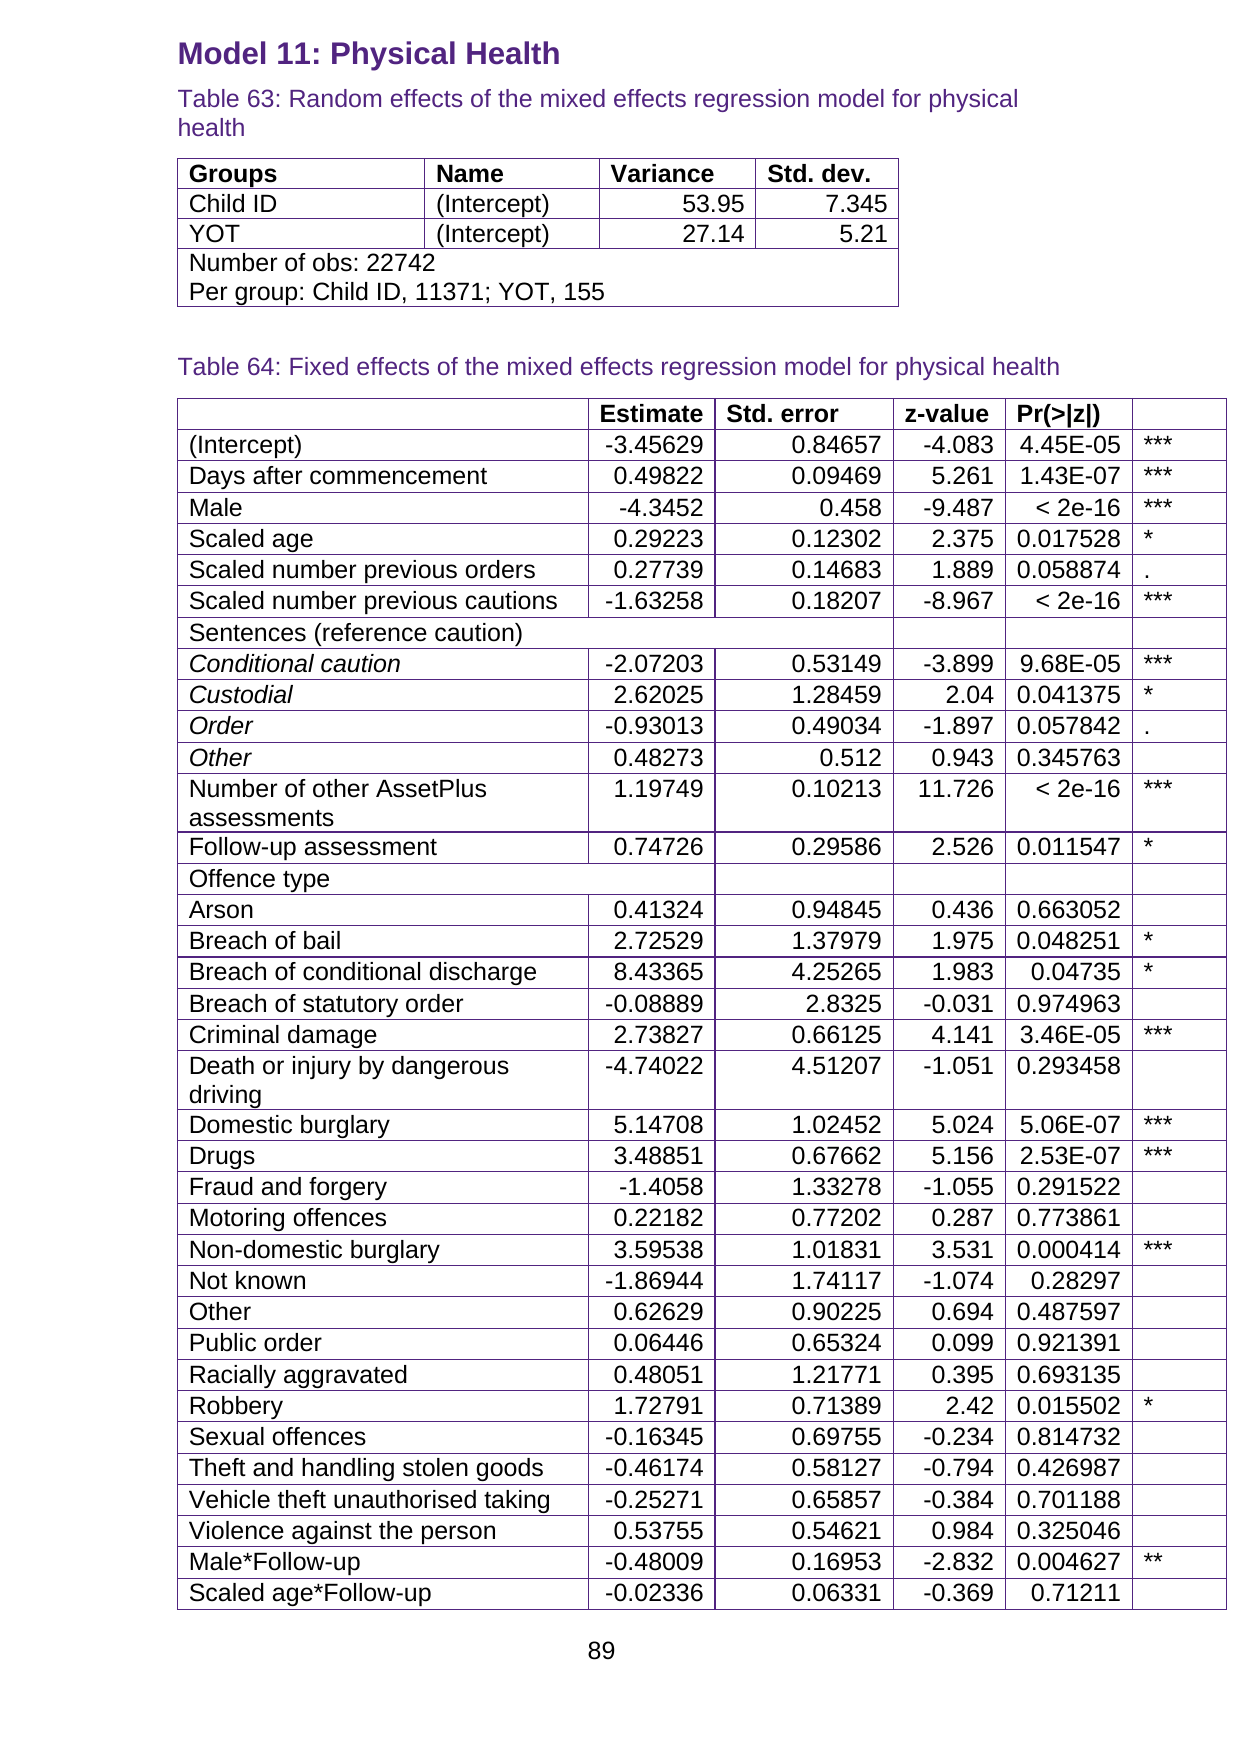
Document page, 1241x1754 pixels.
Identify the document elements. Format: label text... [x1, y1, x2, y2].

table_header z-value [894, 399, 1005, 429]
table_cell -0.384 [894, 1485, 1005, 1515]
table_cell . [1133, 555, 1226, 585]
table_cell * [1133, 926, 1226, 956]
table_cell *** [1133, 586, 1226, 617]
table_cell -0.234 [894, 1422, 1005, 1452]
table_cell ** [1133, 1547, 1226, 1577]
table_header Estimate [589, 399, 714, 429]
table_cell 3.59538 [589, 1235, 714, 1265]
table_header Pr(>|z|) [1006, 399, 1132, 429]
table_cell 0.512 [716, 743, 893, 773]
table_cell 0.66125 [716, 1020, 893, 1050]
table_header Name [425, 159, 599, 188]
table_cell [1133, 1516, 1226, 1546]
table_cell 0.058874 [1006, 555, 1132, 585]
table_cell 0.436 [894, 895, 1005, 925]
table_cell 0.49034 [716, 711, 893, 742]
table_cell Theft and handling stolen goods [178, 1454, 588, 1484]
table_cell 0.000414 [1006, 1235, 1132, 1265]
table_cell -3.899 [894, 649, 1005, 679]
table_cell -1.055 [894, 1172, 1005, 1202]
table_header [1133, 399, 1226, 429]
table_cell -2.07203 [589, 649, 714, 679]
table_cell 4.45E-05 [1006, 430, 1132, 460]
table_cell 5.14708 [589, 1110, 714, 1140]
table_header Std. dev. [756, 159, 898, 188]
table_cell 0.10213 [716, 774, 893, 831]
table_cell 0.62629 [589, 1297, 714, 1327]
table_cell 0.49822 [589, 461, 714, 492]
table_cell [1006, 618, 1132, 648]
table_cell 0.943 [894, 743, 1005, 773]
table_cell 1.21771 [716, 1360, 893, 1390]
table_cell -0.02336 [589, 1579, 714, 1609]
table_cell *** [1133, 430, 1226, 460]
table_cell 8.43365 [589, 958, 714, 988]
table_cell 0.015502 [1006, 1391, 1132, 1421]
table_cell Number of other AssetPlus assessments [178, 774, 588, 831]
table_cell 0.14683 [716, 555, 893, 585]
table_cell [1133, 1051, 1226, 1109]
table_cell (Intercept) [178, 430, 588, 460]
table_cell -1.051 [894, 1051, 1005, 1109]
table_cell [1133, 864, 1226, 894]
table_cell 9.68E-05 [1006, 649, 1132, 679]
table_cell 0.29223 [589, 524, 714, 554]
table_cell Death or injury by dangerous driving [178, 1051, 588, 1109]
table_cell *** [1133, 1020, 1226, 1050]
table_cell 0.004627 [1006, 1547, 1132, 1577]
table_cell -1.897 [894, 711, 1005, 742]
table_cell Sexual offences [178, 1422, 588, 1452]
table_cell 1.19749 [589, 774, 714, 831]
table_cell 0.29586 [716, 833, 893, 863]
table_cell 0.67662 [716, 1141, 893, 1171]
table_cell 1.975 [894, 926, 1005, 956]
text Table 63: Random effects of the mixed effects regression model for physical health [177, 84, 1063, 141]
table_header [178, 399, 588, 429]
table_cell 0.057842 [1006, 711, 1132, 742]
table_cell 4.141 [894, 1020, 1005, 1050]
table_cell 0.06446 [589, 1329, 714, 1359]
table_cell Custodial [178, 680, 588, 710]
table_cell -4.083 [894, 430, 1005, 460]
table_cell 4.25265 [716, 958, 893, 988]
table_cell Child ID [178, 189, 424, 218]
table_cell 0.693135 [1006, 1360, 1132, 1390]
table_cell -9.487 [894, 493, 1005, 523]
table_cell -0.16345 [589, 1422, 714, 1452]
table_cell [1133, 1454, 1226, 1484]
table_cell *** [1133, 1235, 1226, 1265]
table_cell 0.099 [894, 1329, 1005, 1359]
table_cell 53.95 [600, 189, 755, 218]
table_cell [1133, 1360, 1226, 1390]
table_cell Violence against the person [178, 1516, 588, 1546]
table_cell . [1133, 711, 1226, 742]
table_cell Number of obs: 22742 Per group: Child ID, 11371; YOT, 155 [178, 249, 898, 306]
table_cell 0.426987 [1006, 1454, 1132, 1484]
table_cell [1133, 1266, 1226, 1296]
table_cell 0.65324 [716, 1329, 893, 1359]
table_cell -1.86944 [589, 1266, 714, 1296]
table_cell 0.74726 [589, 833, 714, 863]
table_cell * [1133, 833, 1226, 863]
table_cell 0.663052 [1006, 895, 1132, 925]
table_cell [1133, 989, 1226, 1019]
table_cell 5.156 [894, 1141, 1005, 1171]
table_cell 27.14 [600, 219, 755, 247]
table_cell 0.293458 [1006, 1051, 1132, 1109]
table_cell Days after commencement [178, 461, 588, 492]
table_cell *** [1133, 1141, 1226, 1171]
table_cell 0.694 [894, 1297, 1005, 1327]
table_cell 0.90225 [716, 1297, 893, 1327]
table_cell 5.06E-07 [1006, 1110, 1132, 1140]
table_cell 0.345763 [1006, 743, 1132, 773]
table_cell [1133, 743, 1226, 773]
table_cell -0.48009 [589, 1547, 714, 1577]
table_cell Criminal damage [178, 1020, 588, 1050]
table_cell Drugs [178, 1141, 588, 1171]
table_cell 2.526 [894, 833, 1005, 863]
table_cell Offence type [178, 864, 714, 894]
table_cell 0.41324 [589, 895, 714, 925]
table_cell Scaled age [178, 524, 588, 554]
table_cell 1.01831 [716, 1235, 893, 1265]
table_cell < 2e-16 [1006, 586, 1132, 617]
table_cell 2.73827 [589, 1020, 714, 1050]
table_cell 5.261 [894, 461, 1005, 492]
table_cell -1.074 [894, 1266, 1005, 1296]
table_cell 0.04735 [1006, 958, 1132, 988]
table_cell [1133, 1422, 1226, 1452]
table_cell 0.984 [894, 1516, 1005, 1546]
table_cell [1133, 1329, 1226, 1359]
table_cell 1.72791 [589, 1391, 714, 1421]
subtitle Model 11: Physical Health [177, 35, 1063, 71]
table_cell *** [1133, 649, 1226, 679]
table_header Variance [600, 159, 755, 188]
table_cell 0.48273 [589, 743, 714, 773]
table_cell Follow-up assessment [178, 833, 588, 863]
table_cell 0.291522 [1006, 1172, 1132, 1202]
table_cell 1.43E-07 [1006, 461, 1132, 492]
table_cell * [1133, 958, 1226, 988]
table_cell Scaled age*Follow-up [178, 1579, 588, 1609]
table_cell 0.325046 [1006, 1516, 1132, 1546]
table_cell 3.48851 [589, 1141, 714, 1171]
table_cell -3.45629 [589, 430, 714, 460]
table_cell 0.773861 [1006, 1204, 1132, 1234]
table_cell [894, 618, 1005, 648]
table_cell 1.37979 [716, 926, 893, 956]
table_cell Male*Follow-up [178, 1547, 588, 1577]
table_cell 0.16953 [716, 1547, 893, 1577]
table_cell -0.08889 [589, 989, 714, 1019]
table_cell *** [1133, 461, 1226, 492]
table_cell 0.28297 [1006, 1266, 1132, 1296]
table_cell -4.74022 [589, 1051, 714, 1109]
table_cell 0.974963 [1006, 989, 1132, 1019]
table_cell 7.345 [756, 189, 898, 218]
table_cell 3.531 [894, 1235, 1005, 1265]
table_cell *** [1133, 493, 1226, 523]
table_cell [1006, 864, 1132, 894]
table_cell 5.21 [756, 219, 898, 247]
table_cell 0.69755 [716, 1422, 893, 1452]
table_cell (Intercept) [425, 219, 599, 247]
table_cell 1.983 [894, 958, 1005, 988]
table_cell 0.77202 [716, 1204, 893, 1234]
table_cell * [1133, 1391, 1226, 1421]
table_cell Scaled number previous orders [178, 555, 588, 585]
table_cell Breach of statutory order [178, 989, 588, 1019]
table_cell Non-domestic burglary [178, 1235, 588, 1265]
table_cell 0.71211 [1006, 1579, 1132, 1609]
table_cell Public order [178, 1329, 588, 1359]
table_cell Breach of bail [178, 926, 588, 956]
table_cell 0.09469 [716, 461, 893, 492]
table_cell Male [178, 493, 588, 523]
table_cell 0.395 [894, 1360, 1005, 1390]
table_cell * [1133, 524, 1226, 554]
table_cell 0.54621 [716, 1516, 893, 1546]
table_cell [1133, 895, 1226, 925]
table_cell -0.25271 [589, 1485, 714, 1515]
table_cell Racially aggravated [178, 1360, 588, 1390]
table_cell 0.287 [894, 1204, 1005, 1234]
table_cell YOT [178, 219, 424, 247]
table_cell 0.18207 [716, 586, 893, 617]
table_cell 1.28459 [716, 680, 893, 710]
table_cell 0.701188 [1006, 1485, 1132, 1515]
table_cell -1.63258 [589, 586, 714, 617]
table_cell 0.48051 [589, 1360, 714, 1390]
table_cell Domestic burglary [178, 1110, 588, 1140]
table_cell Fraud and forgery [178, 1172, 588, 1202]
table_cell Conditional caution [178, 649, 588, 679]
table_cell 11.726 [894, 774, 1005, 831]
table_cell [716, 864, 893, 894]
table_cell 2.8325 [716, 989, 893, 1019]
table_cell 1.02452 [716, 1110, 893, 1140]
table_cell 0.921391 [1006, 1329, 1132, 1359]
table_cell 1.74117 [716, 1266, 893, 1296]
table_cell 2.375 [894, 524, 1005, 554]
table_cell 2.62025 [589, 680, 714, 710]
table_cell [1133, 618, 1226, 648]
table_cell 0.58127 [716, 1454, 893, 1484]
table_cell [1133, 1579, 1226, 1609]
table_cell -0.46174 [589, 1454, 714, 1484]
table_cell [1133, 1204, 1226, 1234]
table_cell 0.814732 [1006, 1422, 1132, 1452]
table_cell 1.33278 [716, 1172, 893, 1202]
table_cell < 2e-16 [1006, 774, 1132, 831]
table_cell 0.65857 [716, 1485, 893, 1515]
table_cell [1133, 1172, 1226, 1202]
table_cell Arson [178, 895, 588, 925]
table_cell -8.967 [894, 586, 1005, 617]
table_cell Not known [178, 1266, 588, 1296]
table_cell 0.011547 [1006, 833, 1132, 863]
table_cell Breach of conditional discharge [178, 958, 588, 988]
table_cell Scaled number previous cautions [178, 586, 588, 617]
table_cell [1133, 1485, 1226, 1515]
table_cell 0.53149 [716, 649, 893, 679]
table_cell 0.12302 [716, 524, 893, 554]
table_cell *** [1133, 774, 1226, 831]
table_cell 2.42 [894, 1391, 1005, 1421]
table_cell 0.041375 [1006, 680, 1132, 710]
table_cell [1133, 1297, 1226, 1327]
table_cell *** [1133, 1110, 1226, 1140]
table_header Std. error [716, 399, 893, 429]
table_cell -0.031 [894, 989, 1005, 1019]
table_cell 3.46E-05 [1006, 1020, 1132, 1050]
table_cell 0.487597 [1006, 1297, 1132, 1327]
table_cell Other [178, 743, 588, 773]
table_cell < 2e-16 [1006, 493, 1132, 523]
table_cell 2.53E-07 [1006, 1141, 1132, 1171]
table_cell Robbery [178, 1391, 588, 1421]
table_cell 1.889 [894, 555, 1005, 585]
table_cell -0.93013 [589, 711, 714, 742]
text Table 64: Fixed effects of the mixed effects regression model for physical health [177, 352, 1063, 381]
table_cell 0.458 [716, 493, 893, 523]
table_cell 0.27739 [589, 555, 714, 585]
table_cell 4.51207 [716, 1051, 893, 1109]
table_cell * [1133, 680, 1226, 710]
table_cell 0.71389 [716, 1391, 893, 1421]
table_cell Order [178, 711, 588, 742]
table_cell Sentences (reference caution) [178, 618, 893, 648]
table_cell -1.4058 [589, 1172, 714, 1202]
table_cell 0.22182 [589, 1204, 714, 1234]
table_cell -0.794 [894, 1454, 1005, 1484]
table_cell 2.72529 [589, 926, 714, 956]
table_cell 0.017528 [1006, 524, 1132, 554]
table_cell -4.3452 [589, 493, 714, 523]
table_cell Vehicle theft unauthorised taking [178, 1485, 588, 1515]
table_cell 0.53755 [589, 1516, 714, 1546]
table_cell 0.048251 [1006, 926, 1132, 956]
table_cell 2.04 [894, 680, 1005, 710]
table_cell 0.06331 [716, 1579, 893, 1609]
table_cell [894, 864, 1005, 894]
table_cell -0.369 [894, 1579, 1005, 1609]
table_cell -2.832 [894, 1547, 1005, 1577]
table_cell 0.84657 [716, 430, 893, 460]
table_cell Other [178, 1297, 588, 1327]
table_cell 5.024 [894, 1110, 1005, 1140]
table_cell (Intercept) [425, 189, 599, 218]
table_cell Motoring offences [178, 1204, 588, 1234]
table_header Groups [178, 159, 424, 188]
table_cell 0.94845 [716, 895, 893, 925]
